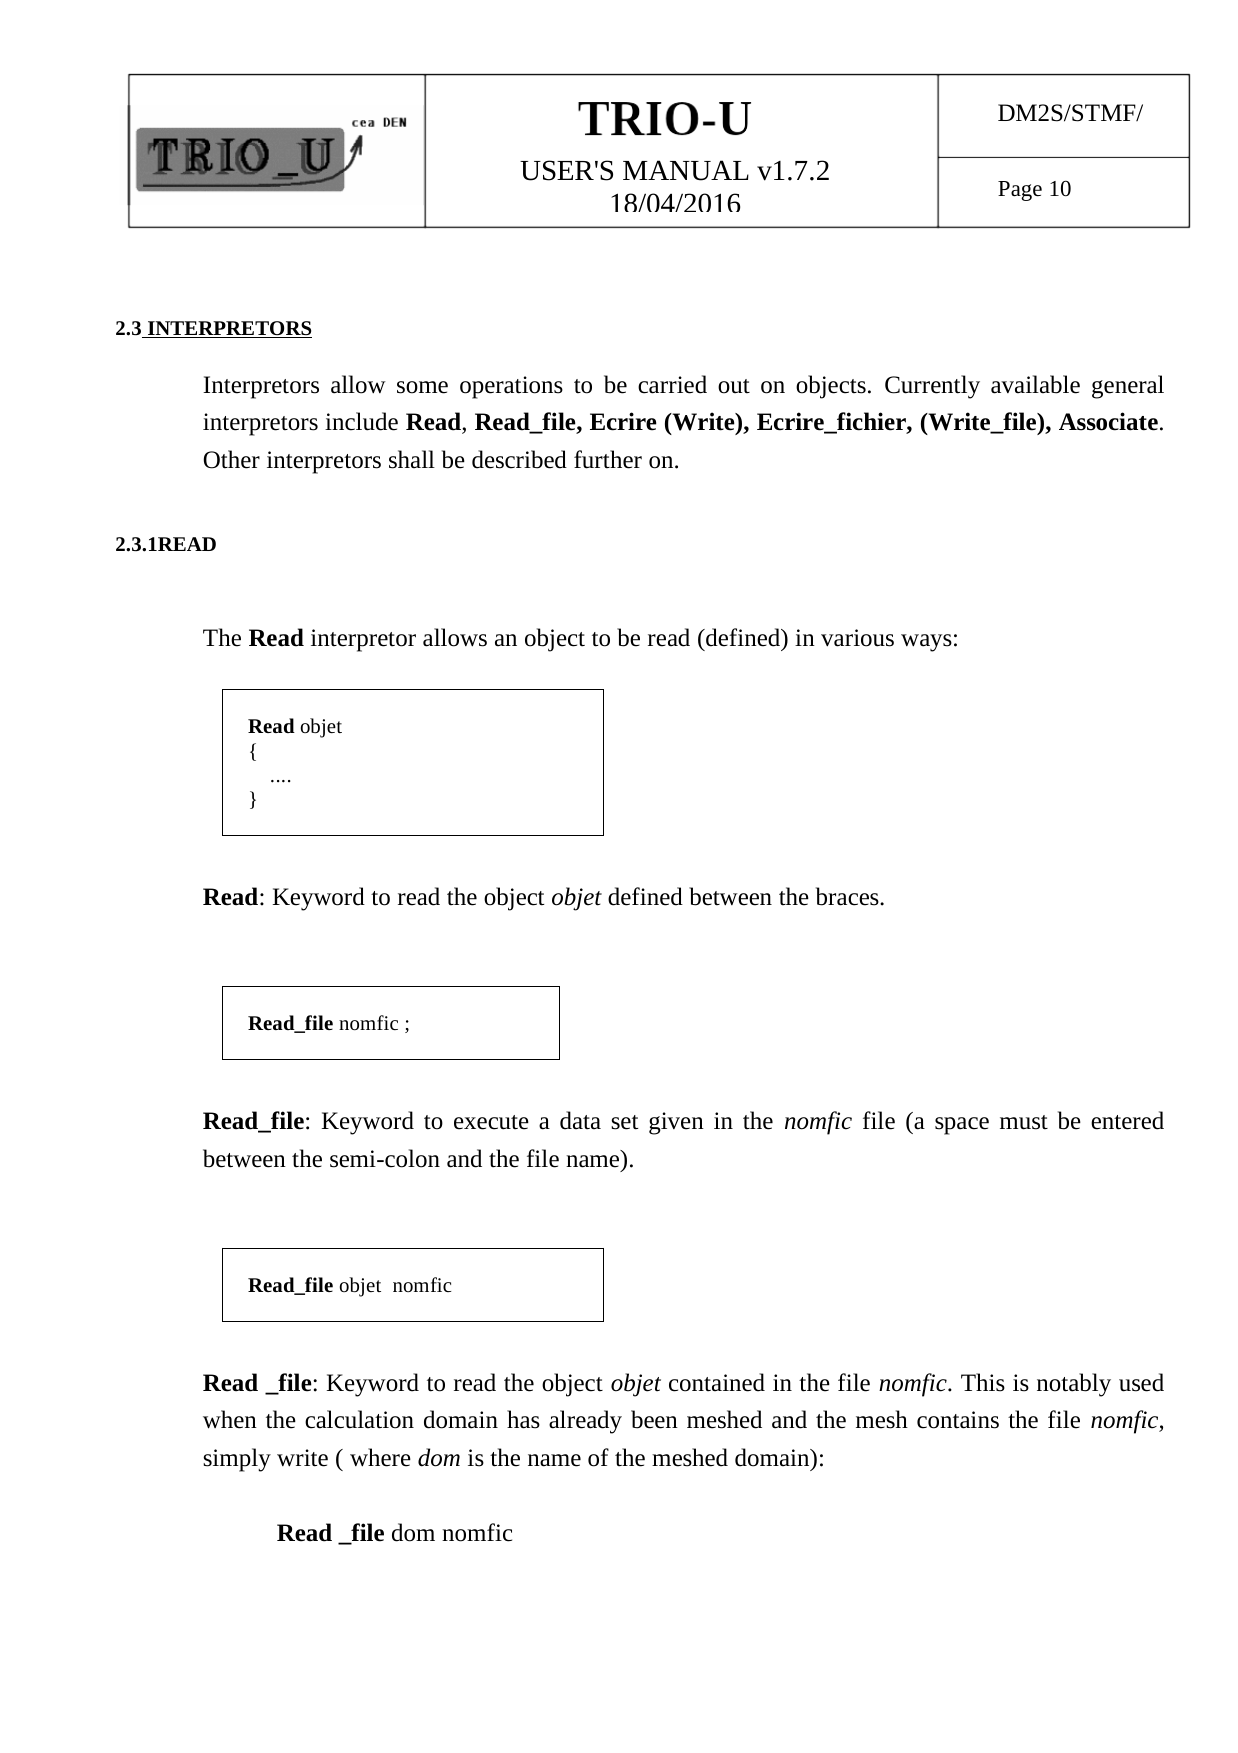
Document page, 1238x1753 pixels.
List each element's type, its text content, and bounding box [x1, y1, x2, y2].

subtitle INTERPRETORS [115, 316, 1164, 340]
text The Read interpretor allows an object to be read (defined) in various ways: [203, 614, 1165, 652]
table_header Read_file objet nomfic [223, 1249, 603, 1321]
table_header Read objet { .... } [223, 690, 603, 835]
table_header Read_file nomfic ; [223, 987, 559, 1059]
text Interpretors allow some operations to be carried out on objects. Currently available general interpretors include Read, Read_file, Ecrire (Write), Ecrire_fichier, (Write_file), Associate. Other interpretors shall be described further on. [203, 361, 1165, 473]
text Read_file: Keyword to execute a data set given in the nomfic file (a space must be entered between the semi-colon and the file name). [203, 1097, 1165, 1172]
text Read _file: Keyword to read the object objet contained in the file nomfic. This is notably used when the calculation domain has already been meshed and the mesh contains the file nomfic, simply write ( where dom is the name of the meshed domain): [203, 1359, 1165, 1472]
text Read: Keyword to read the object objet defined between the braces. [203, 873, 1165, 911]
subtitle READ [115, 532, 1164, 556]
text Read _file dom nomfic [203, 1509, 1165, 1547]
